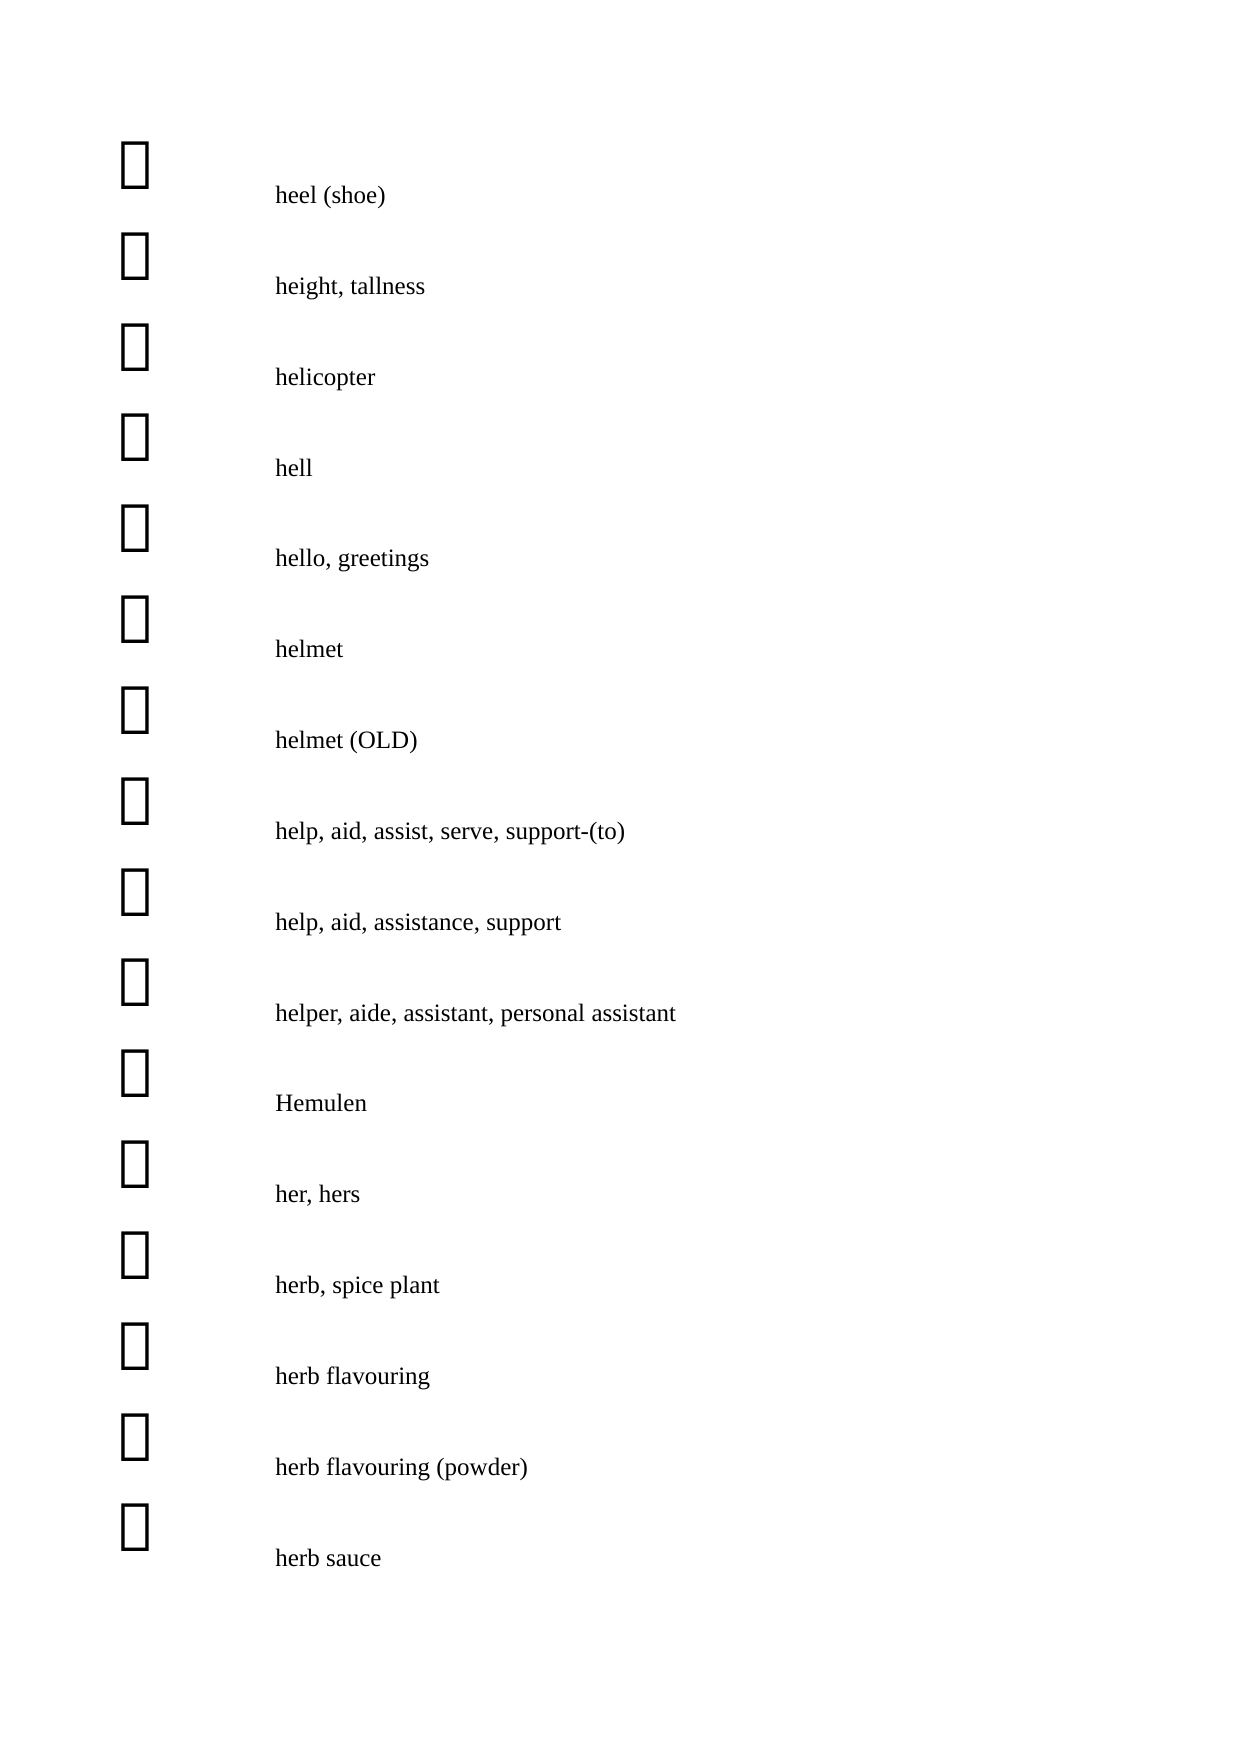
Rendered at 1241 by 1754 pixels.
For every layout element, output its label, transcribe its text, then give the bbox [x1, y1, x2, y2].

table_cell helper, aide, assistant, personal assistant [275, 936, 949, 1026]
table_cell herb flavouring [275, 1299, 949, 1390]
table_cell help, aid, assist, serve, support-(to) [275, 754, 949, 845]
table_cell  [115, 300, 275, 391]
table_cell herb, spice plant [275, 1208, 949, 1299]
table_cell  [115, 209, 275, 300]
table_cell  [115, 1481, 275, 1571]
table_cell help, aid, assistance, support [275, 845, 949, 936]
table_cell heel (shoe) [275, 118, 949, 209]
table_cell  [115, 572, 275, 663]
table_cell  [115, 1026, 275, 1117]
table_cell helmet [275, 572, 949, 663]
table_cell  [115, 118, 275, 209]
table_cell  [115, 1117, 275, 1208]
table_cell  [115, 663, 275, 754]
table_cell helmet (OLD) [275, 663, 949, 754]
table_cell helicopter [275, 300, 949, 391]
table_cell  [115, 845, 275, 936]
table_cell herb flavouring (powder) [275, 1390, 949, 1481]
table_cell  [115, 481, 275, 572]
table_cell herb sauce [275, 1481, 949, 1571]
table_cell  [115, 1390, 275, 1481]
table_cell her, hers [275, 1117, 949, 1208]
table_cell  [115, 1299, 275, 1390]
table_cell  [115, 936, 275, 1026]
table_cell  [115, 391, 275, 481]
table_cell  [115, 754, 275, 845]
table_cell Hemulen [275, 1026, 949, 1117]
table_cell  [115, 1208, 275, 1299]
table_cell hello, greetings [275, 481, 949, 572]
table_cell height, tallness [275, 209, 949, 300]
table_cell hell [275, 391, 949, 481]
